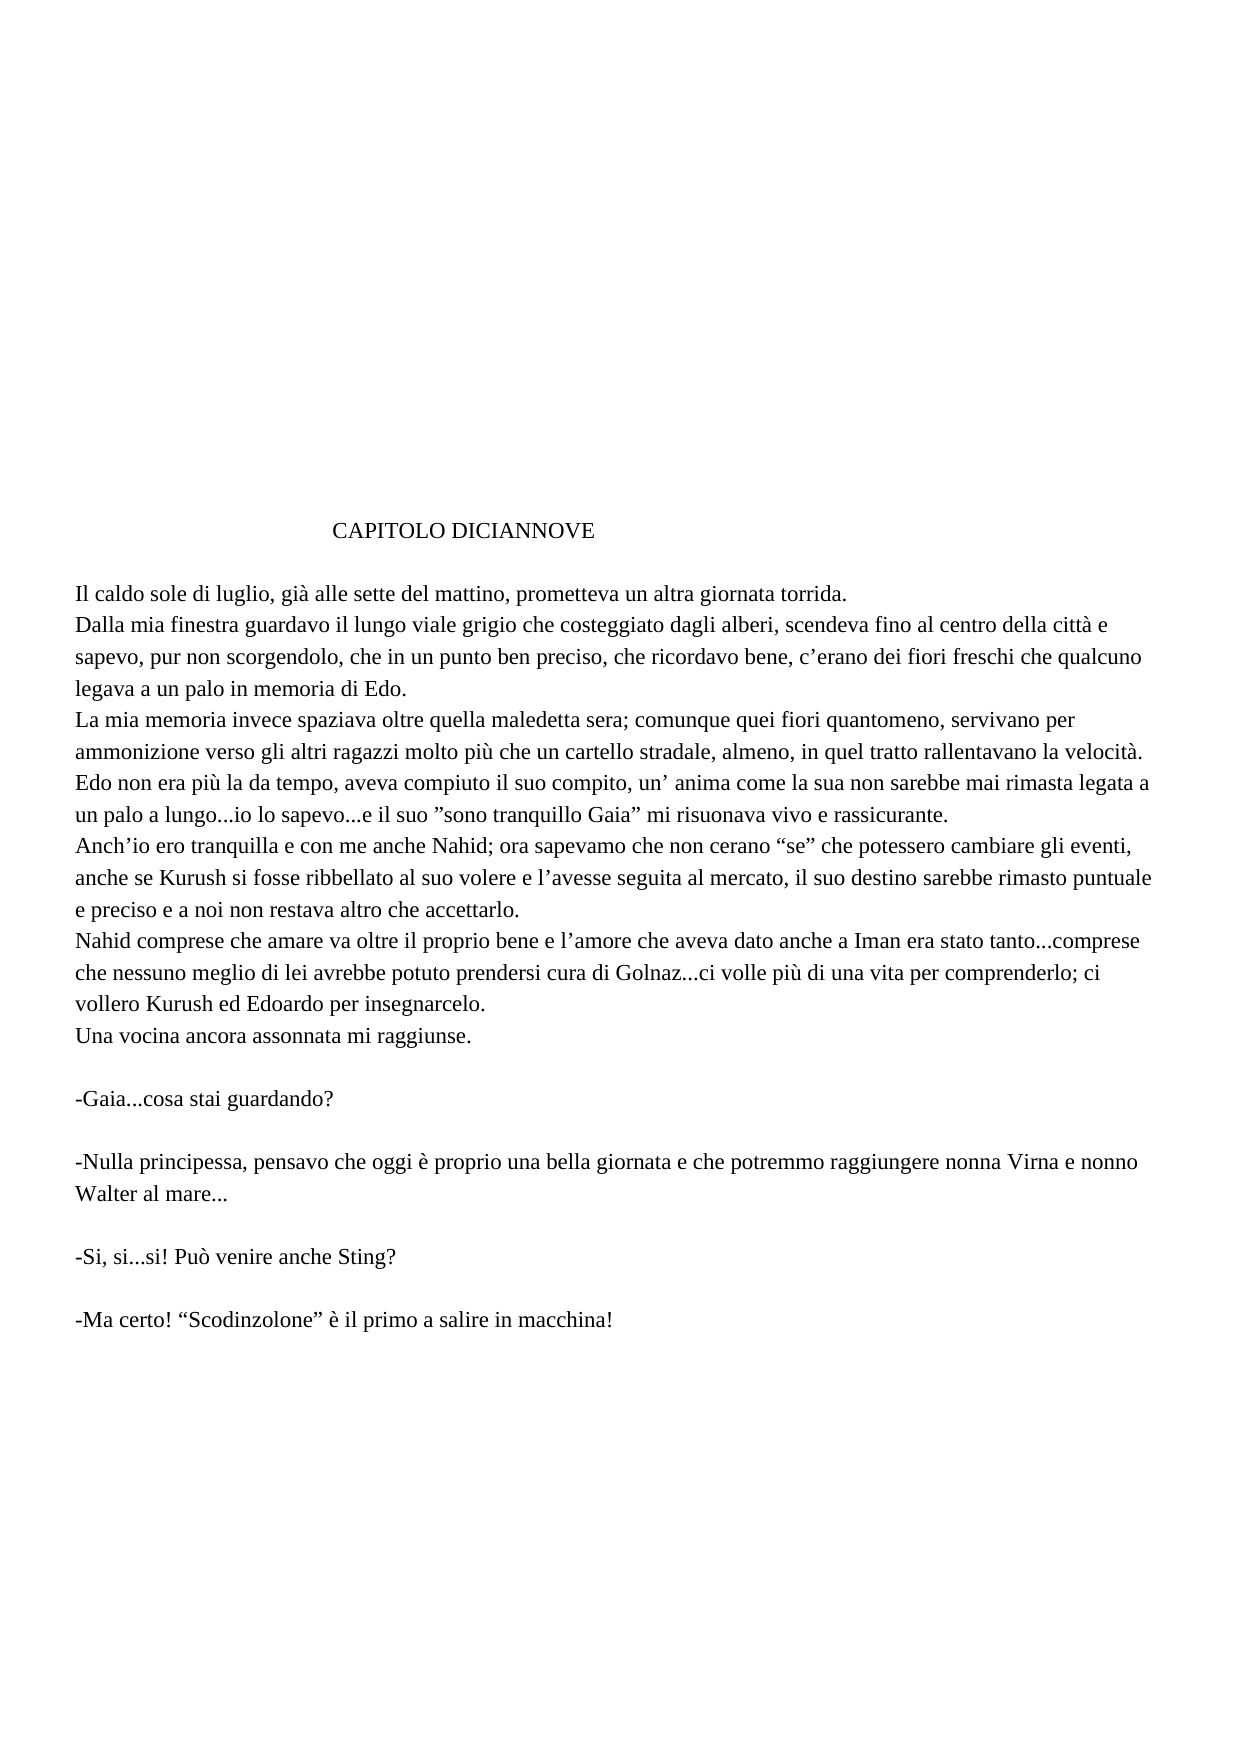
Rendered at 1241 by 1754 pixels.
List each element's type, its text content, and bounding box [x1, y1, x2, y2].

text Una vocina ancora assonnata mi raggiunse. [75, 1022, 1165, 1048]
text -Gaia...cosa stai guardando? [75, 1085, 1165, 1111]
text Dalla mia finestra guardavo il lungo viale grigio che costeggiato dagli alberi, scendeva fino al centro della città e sapevo, pur non scorgendolo, che in un punto ben preciso, che ricordavo bene, c’erano dei fiori freschi che qualcuno legava a un palo in memoria di Edo. [75, 612, 1165, 701]
text CAPITOLO DICIANNOVE [75, 517, 1165, 543]
text La mia memoria invece spaziava oltre quella maledetta sera; comunque quei fiori quantomeno, servivano per ammonizione verso gli altri ragazzi molto più che un cartello stradale, almeno, in quel tratto rallentavano la velocità. Edo non era più la da tempo, aveva compiuto il suo compito, un’ anima come la sua non sarebbe mai rimasta legata a un palo a lungo...io lo sapevo...e il suo ”sono tranquillo Gaia” mi risuonava vivo e rassicurante. [75, 706, 1165, 827]
text -Ma certo! “Scodinzolone” è il primo a salire in macchina! [75, 1306, 1165, 1332]
text Anch’io ero tranquilla e con me anche Nahid; ora sapevamo che non cerano “se” che potessero cambiare gli eventi, anche se Kurush si fosse ribbellato al suo volere e l’avesse seguita al mercato, il suo destino sarebbe rimasto puntuale e preciso e a noi non restava altro che accettarlo. [75, 832, 1165, 922]
text Nahid comprese che amare va oltre il proprio bene e l’amore che aveva dato anche a Iman era stato tanto...comprese che nessuno meglio di lei avrebbe potuto prendersi cura di Golnaz...ci volle più di una vita per comprenderlo; ci vollero Kurush ed Edoardo per insegnarcelo. [75, 927, 1165, 1017]
text -Nulla principessa, pensavo che oggi è proprio una bella giornata e che potremmo raggiungere nonna Virna e nonno Walter al mare... [75, 1148, 1165, 1206]
text Il caldo sole di luglio, già alle sette del mattino, prometteva un altra giornata torrida. [75, 580, 1165, 606]
text -Si, si...si! Può venire anche Sting? [75, 1243, 1165, 1269]
